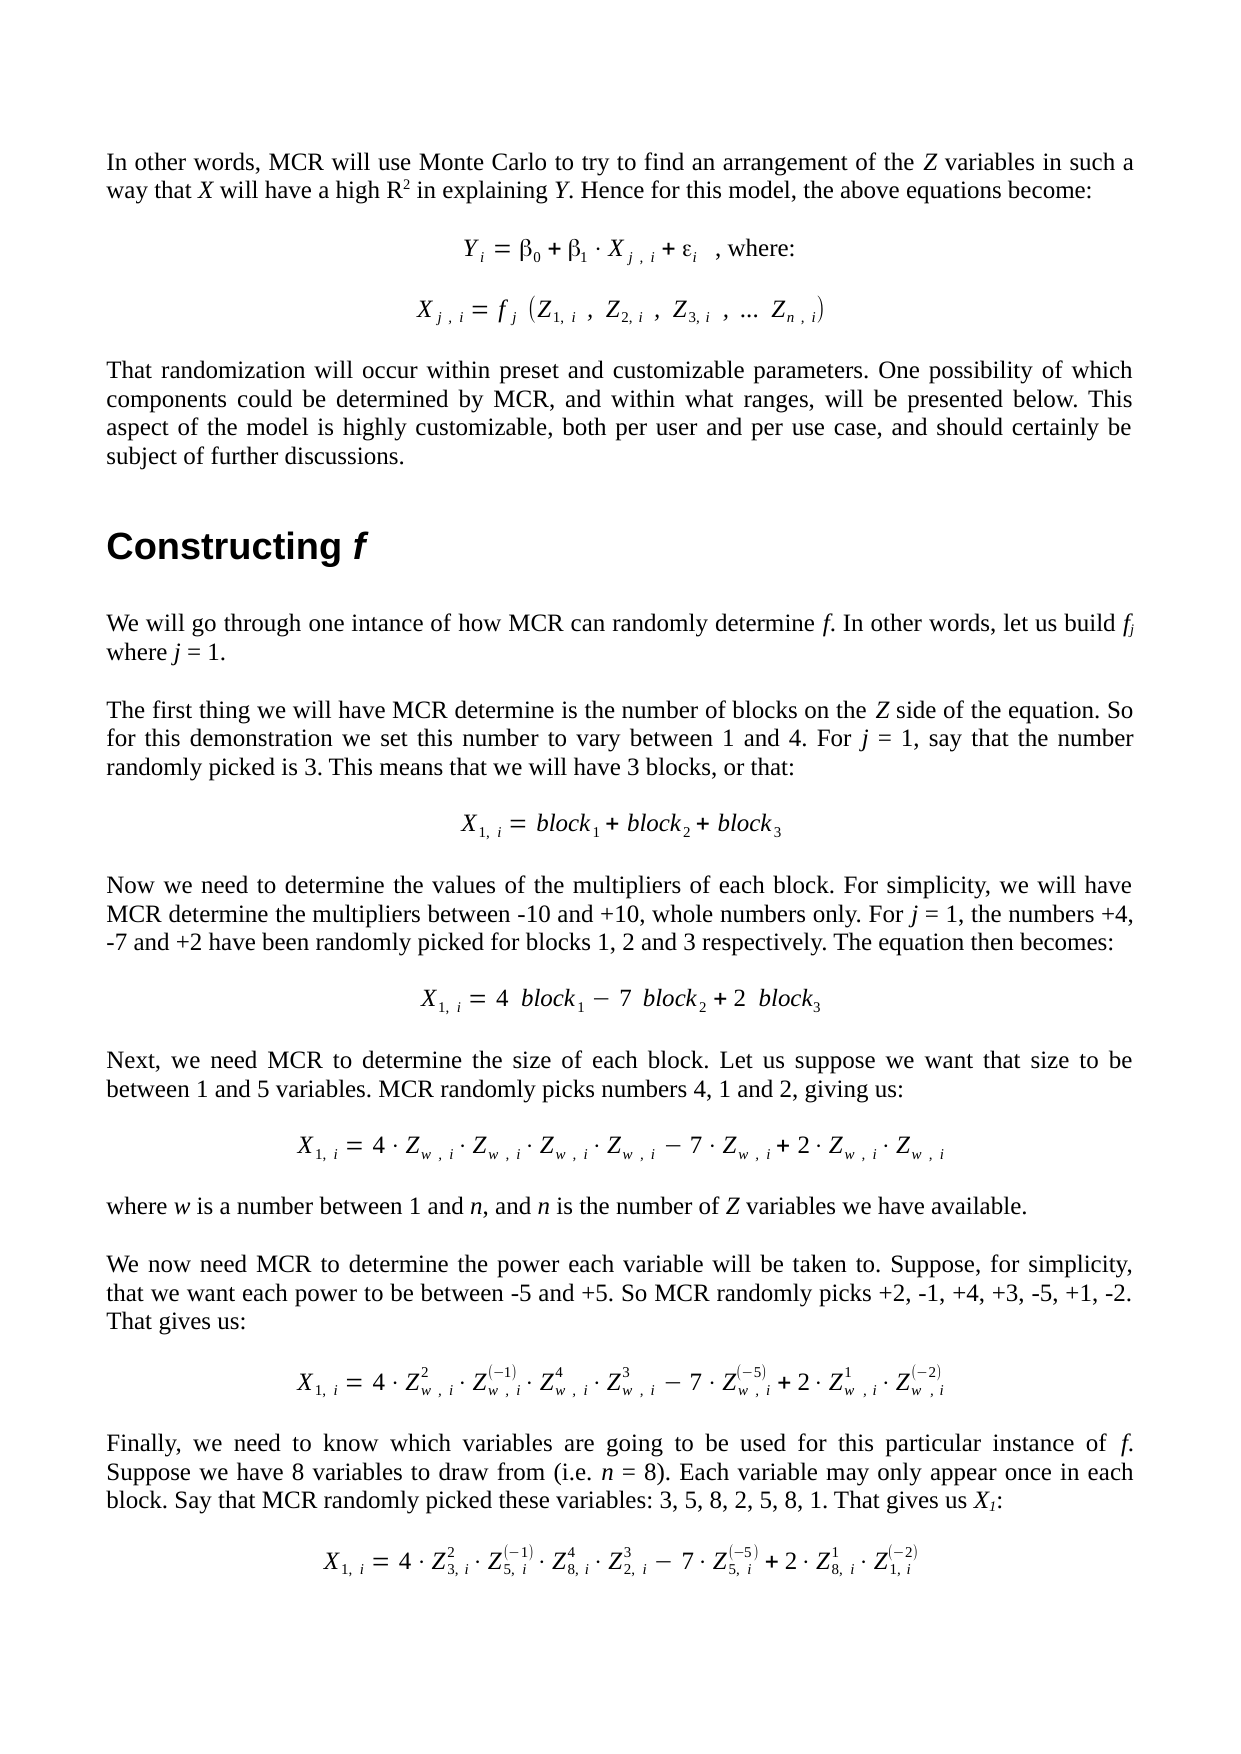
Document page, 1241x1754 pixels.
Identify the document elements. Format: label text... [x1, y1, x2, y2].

text Finally, we need to know which variables are going to be used for this particular instance of f. Suppose we have 8 variables to draw from (i.e. n = 8). Each variable may only appear once in each block. Say that MCR randomly picked these variables: 3, 5, 8, 2, 5, 8, 1. That gives us X1: [106, 1428, 1134, 1514]
text The first thing we will have MCR determine is the number of blocks on the Z side of the equation. So for this demonstration we set this number to vary between 1 and 4. For j = 1, say that the number randomly picked is 3. This means that we will have 3 blocks, or that: [106, 695, 1134, 781]
text In other words, MCR will use Monte Carlo to try to find an arrangement of the Z variables in such a way that X will have a high R2 in explaining Y. Hence for this model, the above equations become: [106, 147, 1134, 204]
text , where: [106, 233, 1134, 266]
text where w is a number between 1 and n, and n is the number of Z variables we have available. [106, 1191, 1134, 1220]
text Next, we need MCR to determine the size of each block. Let us suppose we want that size to be between 1 and 5 variables. MCR randomly picks numbers 4, 1 and 2, giving us: [106, 1045, 1134, 1102]
text We now need MCR to determine the power each variable will be taken to. Suppose, for simplicity, that we want each power to be between -5 and +5. So MCR randomly picks +2, -1, +4, +3, -5, +1, -2. That gives us: [106, 1249, 1134, 1335]
subtitle Constructing f [106, 524, 1134, 567]
text We will go through one intance of how MCR can randomly determine f. In other words, let us build fj where j = 1. [106, 608, 1134, 666]
text Now we need to determine the values of the multipliers of each block. For simplicity, we will have MCR determine the multipliers between -10 and +10, whole numbers only. For j = 1, the numbers +4, -7 and +2 have been randomly picked for blocks 1, 2 and 3 respectively. The equation then becomes: [106, 870, 1134, 956]
text That randomization will occur within preset and customizable parameters. One possibility of which components could be determined by MCR, and within what ranges, will be presented below. This aspect of the model is highly customizable, both per user and per use case, and should certainly be subject of further discussions. [106, 355, 1134, 470]
